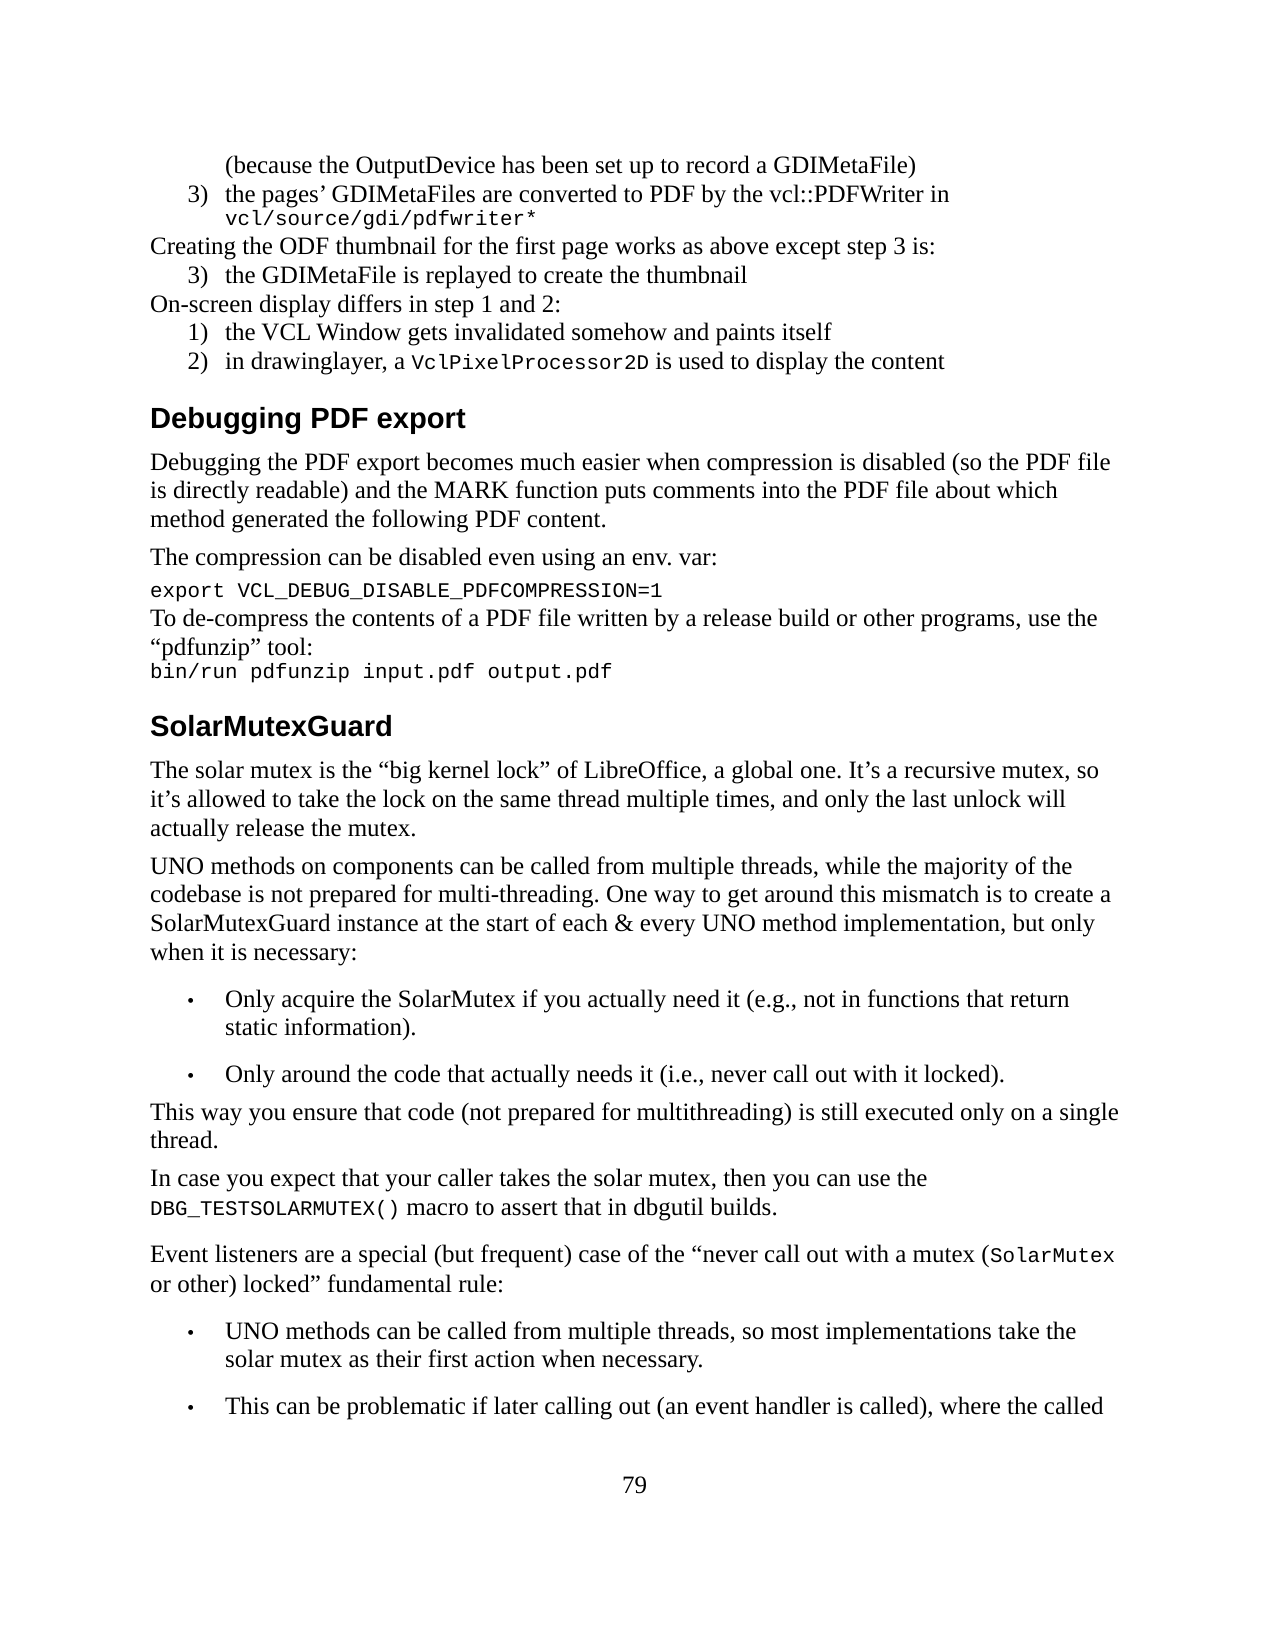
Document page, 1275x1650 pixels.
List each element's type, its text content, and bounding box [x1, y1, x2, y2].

text The solar mutex is the “big kernel lock” of LibreOffice, a global one. It’s a recursive mutex, so it’s allowed to take the lock on the same thread multiple times, and only the last unlock will actually release the mutex. [150, 756, 1125, 842]
text UNO methods on components can be called from multiple threads, while the majority of the codebase is not prepared for multi-threading. One way to get around this mismatch is to create a SolarMutexGuard instance at the start of each & every UNO method implementation, but only when it is necessary: [150, 851, 1125, 966]
list the VCL Window gets invalidated somehow and paints itself [187, 317, 1125, 346]
list This can be problematic if later calling out (an event handler is called), where the called [187, 1391, 1125, 1420]
text export VCL_DEBUG_DISABLE_PDFCOMPRESSION=1 [150, 580, 1125, 603]
subtitle SolarMutexGuard [150, 709, 1125, 743]
text To de-compress the contents of a PDF file written by a release build or other programs, use the “pdfunzip” tool: [150, 603, 1125, 661]
list UNO methods can be called from multiple threads, so most implementations take the solar mutex as their first action when necessary. [187, 1316, 1125, 1373]
list Only around the code that actually needs it (i.e., never call out with it locked). [187, 1059, 1125, 1088]
subtitle Debugging PDF export [150, 401, 1125, 434]
text On-screen display differs in step 1 and 2: [150, 289, 1125, 317]
text Creating the ODF thumbnail for the first page works as above except step 3 is: [150, 231, 1125, 260]
list in drawinglayer, a VclPixelProcessor2D is used to display the content [187, 346, 1125, 376]
text bin/run pdfunzip input.pdf output.pdf [150, 661, 1125, 684]
text This way you ensure that code (not prepared for multithreading) is still executed only on a single thread. [150, 1097, 1125, 1154]
list (because the OutputDevice has been set up to record a GDIMetaFile) [187, 150, 1125, 179]
list the pages’ GDIMetaFiles are converted to PDF by the vcl::PDFWriter in vcl/source/gdi/pdfwriter* [187, 179, 1125, 231]
list Only acquire the SolarMutex if you actually need it (e.g., not in functions that return static information). [187, 984, 1125, 1041]
text The compression can be disabled even using an env. var: [150, 542, 1125, 571]
list the GDIMetaFile is replayed to create the thumbnail [187, 260, 1125, 289]
text In case you expect that your caller takes the solar mutex, then you can use the DBG_TESTSOLARMUTEX() macro to assert that in dbgutil builds. [150, 1163, 1125, 1222]
text Debugging the PDF export becomes much easier when compression is disabled (so the PDF file is directly readable) and the MARK function puts comments into the PDF file about which method generated the following PDF content. [150, 447, 1125, 533]
text Event listeners are a special (but frequent) case of the “never call out with a mutex (SolarMutex or other) locked” fundamental rule: [150, 1239, 1125, 1298]
